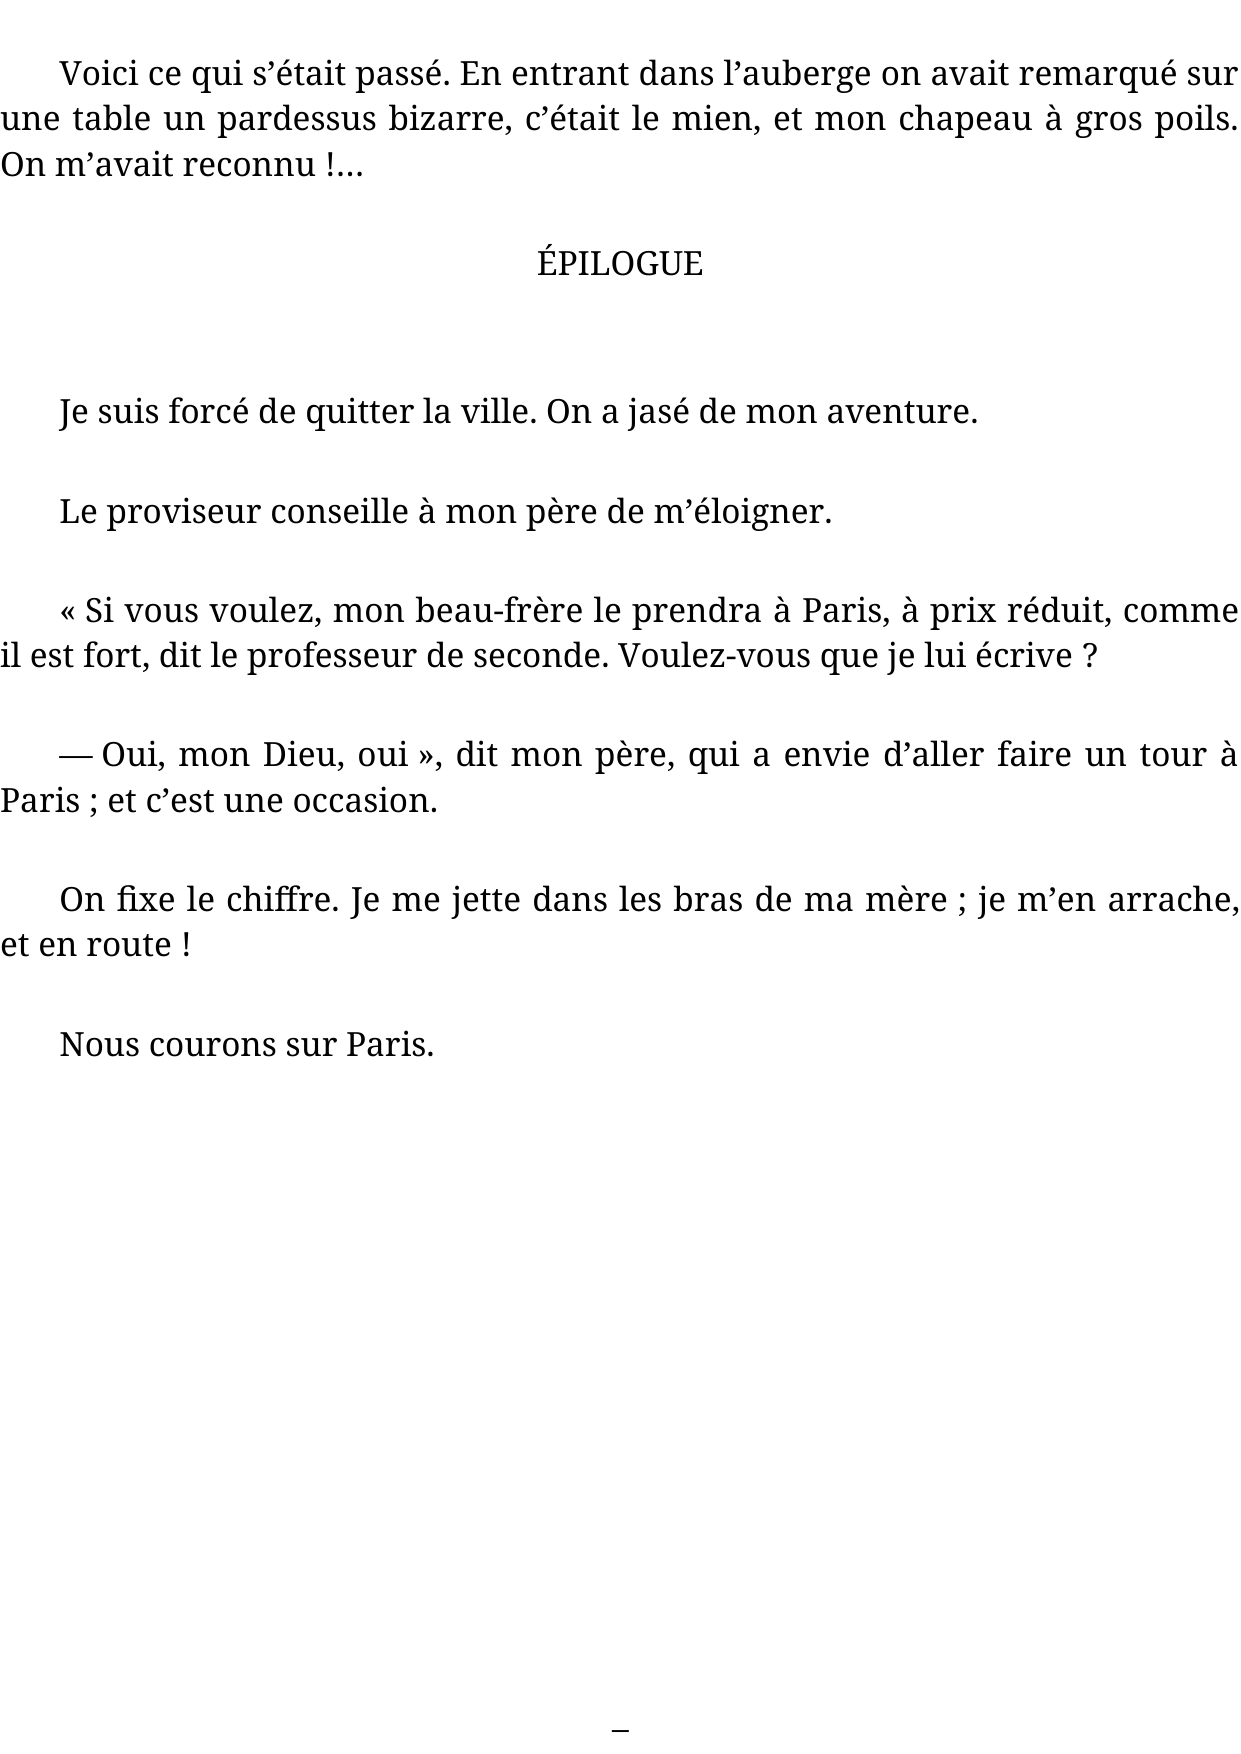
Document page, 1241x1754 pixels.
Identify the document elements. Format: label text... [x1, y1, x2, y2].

text Nous courons sur Paris. [0, 1020, 1240, 1066]
text On fixe le chiffre. Je me jette dans les bras de ma mère ; je m’en arrache, et en route ! [0, 876, 1240, 967]
text Voici ce qui s’était passé. En entrant dans l’auberge on avait remarqué sur une table un pardessus bizarre, c’était le mien, et mon chapeau à gros poils. On m’avait reconnu !… [0, 49, 1240, 186]
text Le proviseur conseille à mon père de m’éloigner. [0, 487, 1240, 533]
text — Oui, mon Dieu, oui », dit mon père, qui a envie d’aller faire un tour à Paris ; et c’est une occasion. [0, 731, 1240, 822]
text ÉPILOGUE [0, 239, 1240, 285]
text « Si vous voulez, mon beau-frère le prendra à Paris, à prix réduit, comme il est fort, dit le professeur de seconde. Voulez-vous que je lui écrive ? [0, 587, 1240, 677]
text Je suis forcé de quitter la ville. On a jasé de mon aventure. [0, 388, 1240, 434]
